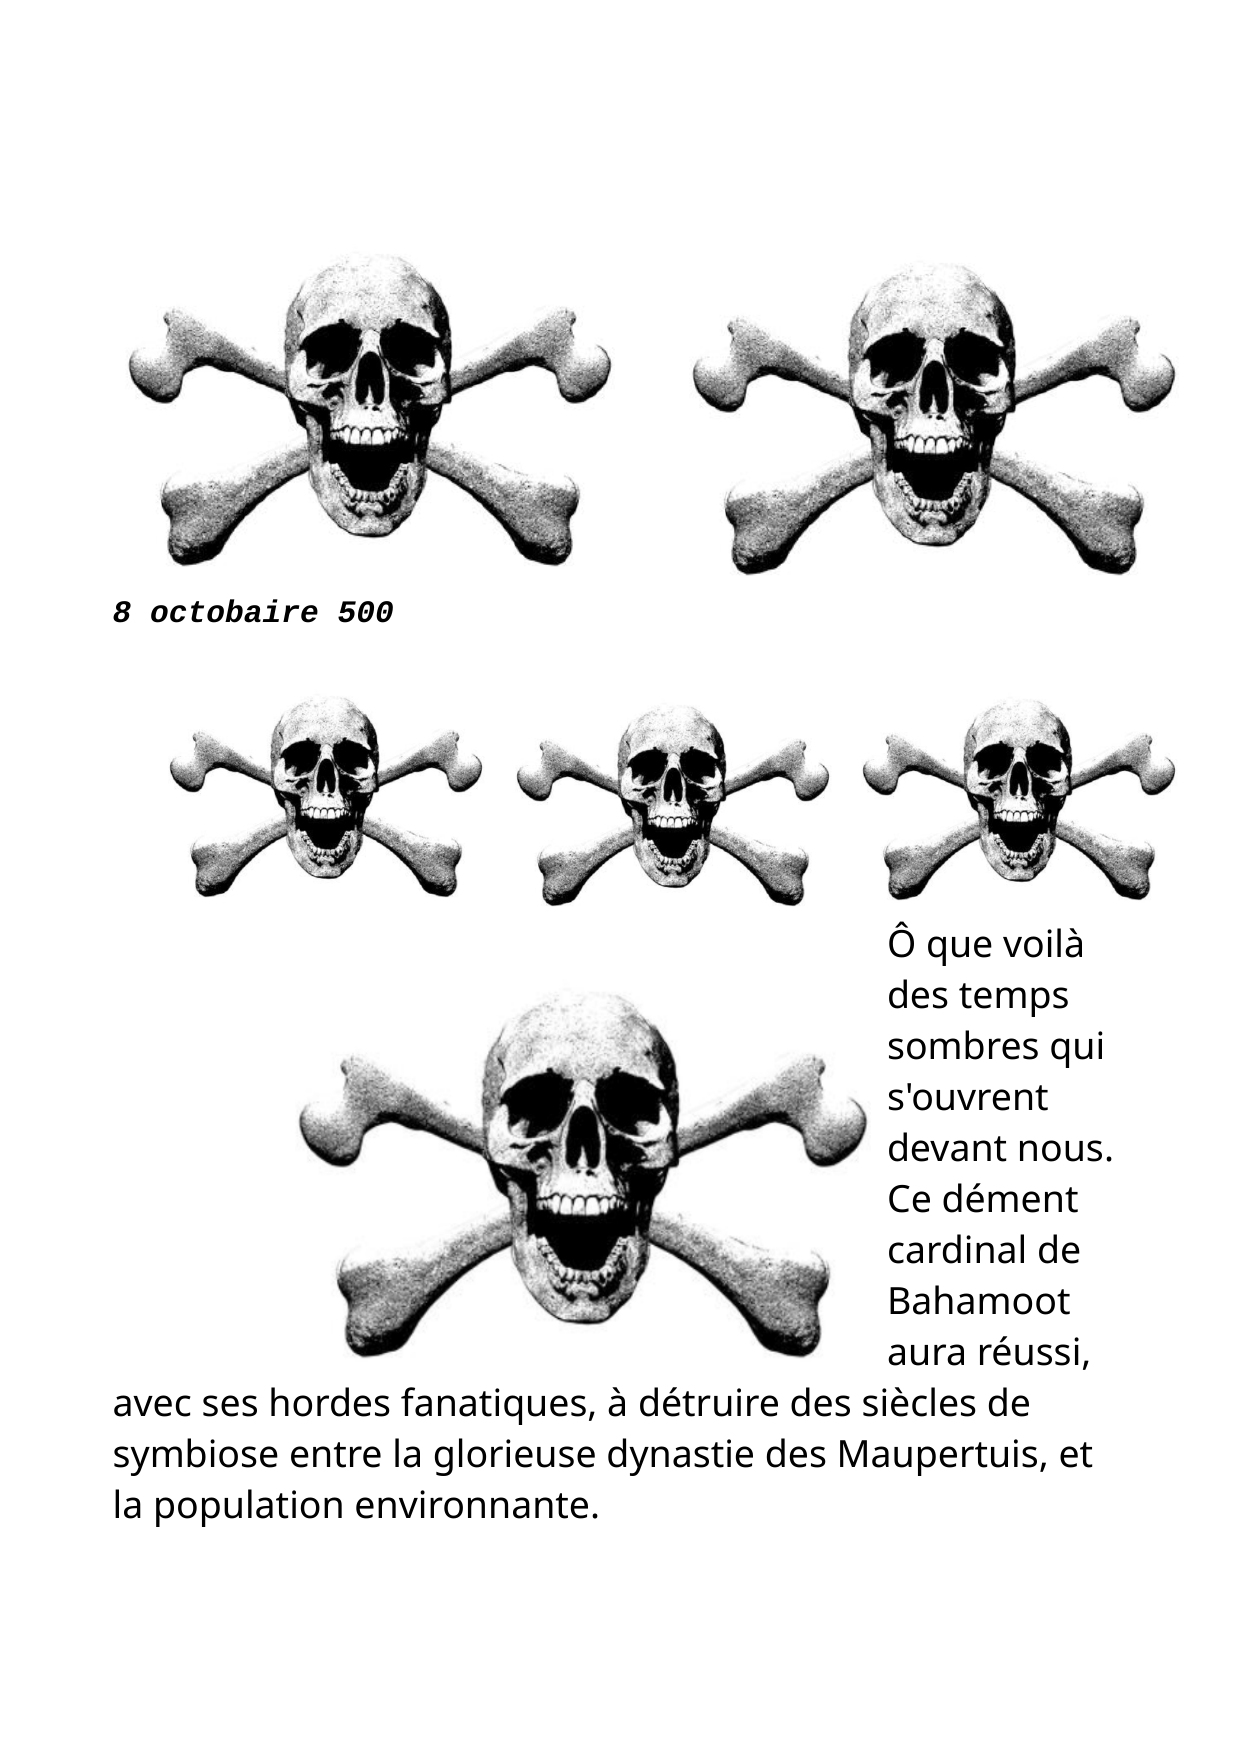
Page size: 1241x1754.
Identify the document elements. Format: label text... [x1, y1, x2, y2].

text 8 octobaire 500 [112, 590, 1128, 632]
picture [158, 670, 493, 907]
text Ô que voilà des temps sombres qui s'ouvrent devant nous. Ce dément cardinal de Bahamoot aura réussi, avec ses hordes fanatiques, à détruire des siècles de symbiose entre la glorieuse dynastie des Maupertuis, et la population environnante. [112, 637, 1128, 1530]
picture [278, 945, 887, 1376]
picture [505, 679, 840, 916]
picture [674, 223, 1192, 590]
picture [110, 214, 628, 581]
picture [852, 673, 1186, 910]
